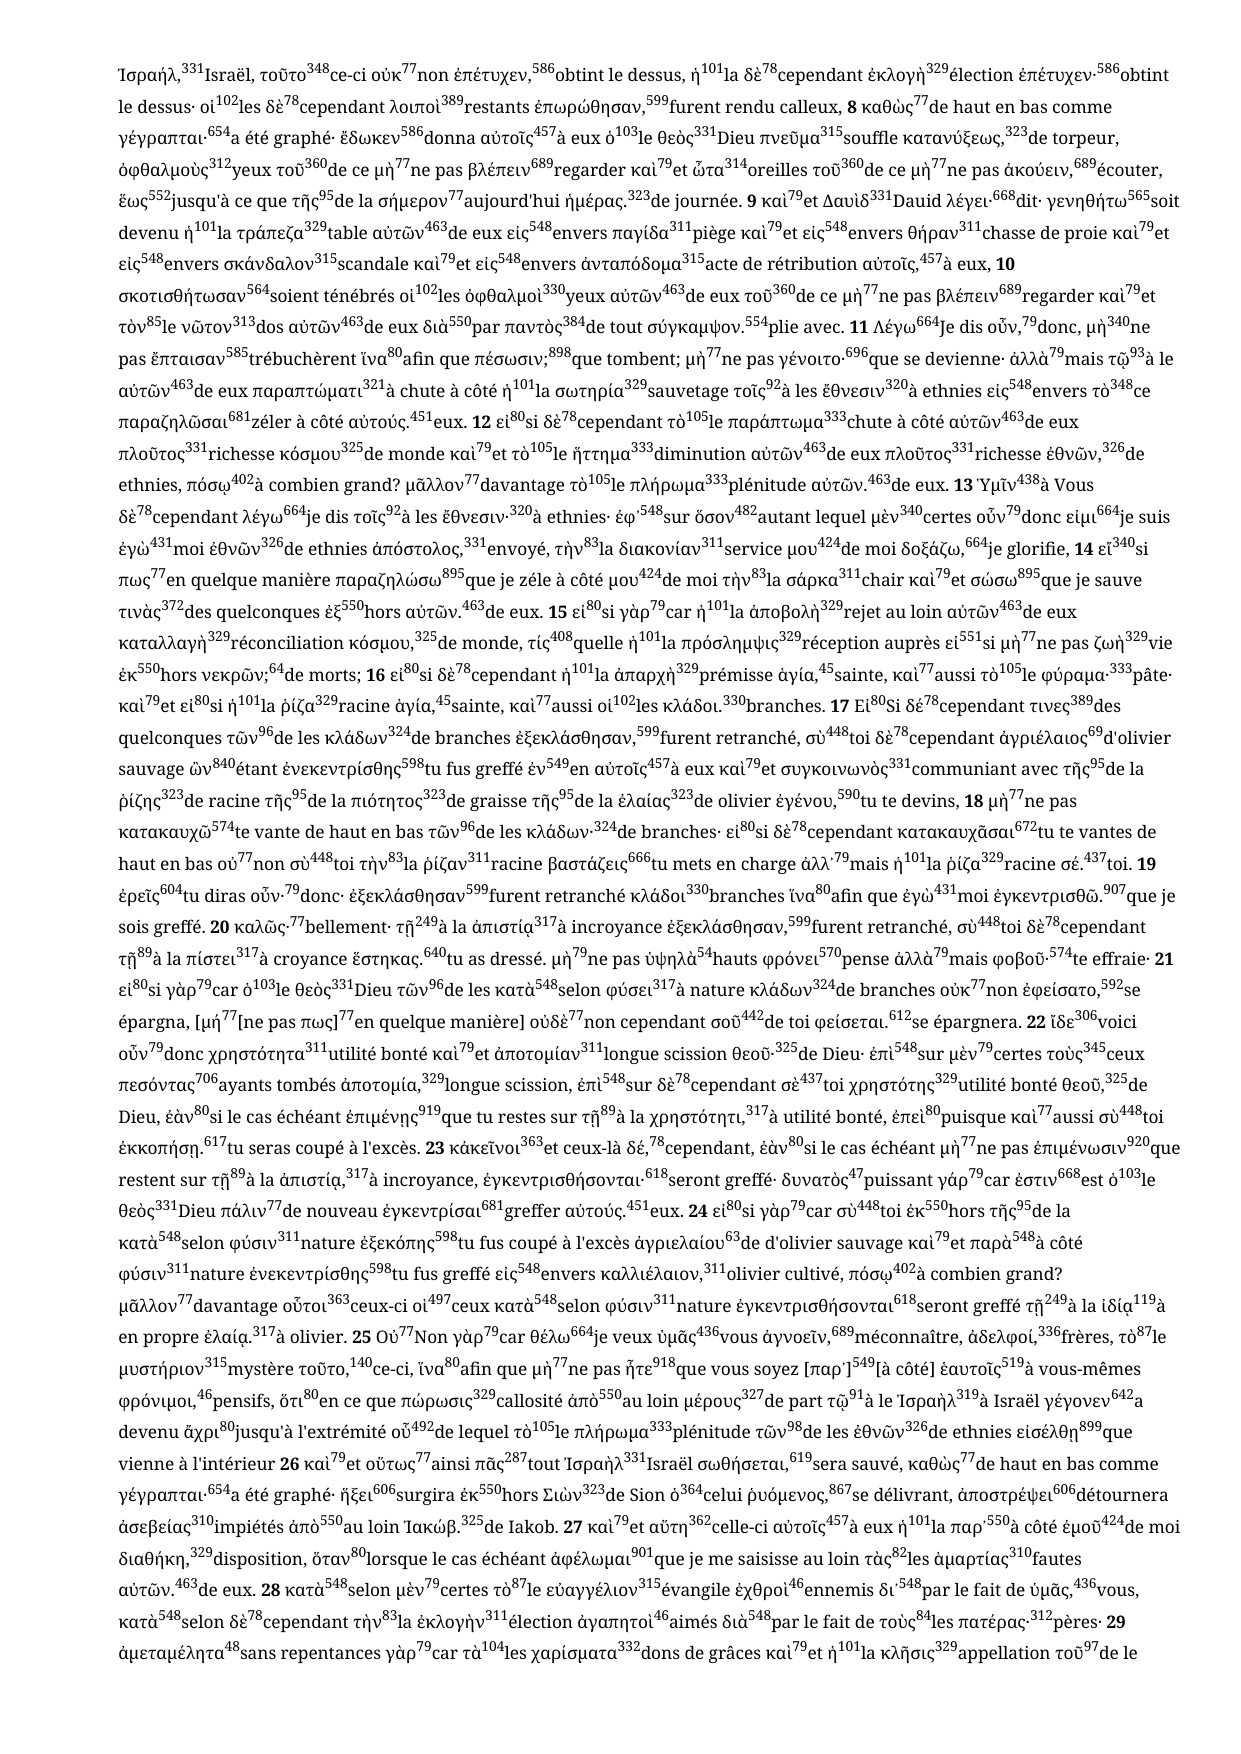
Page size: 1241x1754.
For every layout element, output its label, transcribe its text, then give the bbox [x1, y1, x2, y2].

text 1 Λέγω664Je dis οὖν,79donc, μὴ340ne pas ἀπώσατο592se poussa au loin ὁ103le θεὸς331Dieu τὸν85le λαὸν313peuple αὐτοῦ;464de lui; μὴ77ne pas γένοιτο·696que se devienne· καὶ77aussi γὰρ79car ἐγὼ431moi Ἰσραηλίτης331Israélite εἰμί,664je suis, ἐκ550hors σπέρματος327de semence Ἀβραάμ,325de Abraam, φυλῆς323de tribu Βενιαμίν.325de Benyamin. 2 οὐκ77non ἀπώσατο592se poussa au loin ὁ103le θεὸς331Dieu τὸν85le λαὸν313peuple αὐτοῦ464de lui ὃν480lequel προέγνω.586connut avant. ἢ79ou οὐκ77non οἴδατε639vous avez su ἐν549en Ἠλίᾳ319à Élia τί399quel λέγει668dit ἡ101la γραφή,329graphe, ὡς77comme ἐντυγχάνει668intercède τῷ91à le θεῷ319à Dieu κατὰ550contre τοῦ97de le Ἰσραήλ;325de Israël; 3 κύριε,337Maître, τοὺς84les προφήτας312prophètes σου442de toi ἀπέκτειναν,585tuèrent catégoriquement, τὰ86les θυσιαστήριά314autels des sacrifices σου442de toi κατέσκαψαν,585creusèrent de haut en bas, κἀγὼ431et moi ὑπελείφθην596je fus laissé dessous μόνος390seul καὶ79et ζητοῦσιν667cherchent τὴν83la ψυχήν311âme μου.424de moi. 4 ἀλλὰ79mais τί399quel λέγει668dit αὐτῷ458à lui ὁ103le χρηματισμός;331négociation du besoin; κατέλιπον582je laissai en contrebas ἐμαυτῷ509à moi-même ἑπτακισχιλίους178sept mille ἄνδρας,312hommes, οἵτινες497lesquels des quelconques οὐκ77non ἔκαμψαν585fléchirent γόνυ315genou τῇ350à celle Βάαλ.325de Baal. 5 οὕτως77ainsi οὖν79donc καὶ77aussi ἐν549en τῷ91à le νῦν77maintenant καιρῷ319à moment λεῖμμα333reste κατ᾽548selon ἐκλογὴν311élection χάριτος323de grâce γέγονεν·642a devenu· 6 εἰ80si δὲ78cependant χάριτι,317à grâce, οὐκέτι77non plus ἐξ550hors ἔργων,326de travaux, ἐπεὶ80puisque ἡ101la χάρις329grâce οὐκέτι77non plus γίνεται674se devient χάρις.329grâce. 7 Τί399Quel οὖν;79donc; ὃ482lequel ἐπιζητεῖ668cherche davantage Ἰσραήλ,331Israël, τοῦτο348ce-ci οὐκ77non ἐπέτυχεν,586obtint le dessus, ἡ101la δὲ78cependant ἐκλογὴ329élection ἐπέτυχεν·586obtint le dessus· οἱ102les δὲ78cependant λοιποὶ389restants ἐπωρώθησαν,599furent rendu calleux, 8 καθὼς77de haut en bas comme γέγραπται·654a été graphé· ἔδωκεν586donna αὐτοῖς457à eux ὁ103le θεὸς331Dieu πνεῦμα315souffle κατανύξεως,323de torpeur, ὀφθαλμοὺς312yeux τοῦ360de ce μὴ77ne pas βλέπειν689regarder καὶ79et ὦτα314oreilles τοῦ360de ce μὴ77ne pas ἀκούειν,689écouter, ἕως552jusqu'à ce que τῆς95de la σήμερον77aujourd'hui ἡμέρας.323de journée. 9 καὶ79et Δαυὶδ331Dauid λέγει·668dit· γενηθήτω565soit devenu ἡ101la τράπεζα329table αὐτῶν463de eux εἰς548envers παγίδα311piège καὶ79et εἰς548envers θήραν311chasse de proie καὶ79et εἰς548envers σκάνδαλον315scandale καὶ79et εἰς548envers ἀνταπόδομα315acte de rétribution αὐτοῖς,457à eux, 10 σκοτισθήτωσαν564soient ténébrés οἱ102les ὀφθαλμοὶ330yeux αὐτῶν463de eux τοῦ360de ce μὴ77ne pas βλέπειν689regarder καὶ79et τὸν85le νῶτον313dos αὐτῶν463de eux διὰ550par παντὸς384de tout σύγκαμψον.554plie avec. 11 Λέγω664Je dis οὖν,79donc, μὴ340ne pas ἔπταισαν585trébuchèrent ἵνα80afin que πέσωσιν;898que tombent; μὴ77ne pas γένοιτο·696que se devienne· ἀλλὰ79mais τῷ93à le αὐτῶν463de eux παραπτώματι321à chute à côté ἡ101la σωτηρία329sauvetage τοῖς92à les ἔθνεσιν320à ethnies εἰς548envers τὸ348ce παραζηλῶσαι681zéler à côté αὐτούς.451eux. 12 εἰ80si δὲ78cependant τὸ105le παράπτωμα333chute à côté αὐτῶν463de eux πλοῦτος331richesse κόσμου325de monde καὶ79et τὸ105le ἥττημα333diminution αὐτῶν463de eux πλοῦτος331richesse ἐθνῶν,326de ethnies, πόσῳ402à combien grand? μᾶλλον77davantage τὸ105le πλήρωμα333plénitude αὐτῶν.463de eux. 13 Ὑμῖν438à Vous δὲ78cependant λέγω664je dis τοῖς92à les ἔθνεσιν·320à ethnies· ἐφ᾽548sur ὅσον482autant lequel μὲν340certes οὖν79donc εἰμι664je suis ἐγὼ431moi ἐθνῶν326de ethnies ἀπόστολος,331envoyé, τὴν83la διακονίαν311service μου424de moi δοξάζω,664je glorifie, 14 εἴ340si πως77en quelque manière παραζηλώσω895que je zéle à côté μου424de moi τὴν83la σάρκα311chair καὶ79et σώσω895que je sauve τινὰς372des quelconques ἐξ550hors αὐτῶν.463de eux. 15 εἰ80si γὰρ79car ἡ101la ἀποβολὴ329rejet au loin αὐτῶν463de eux καταλλαγὴ329réconciliation κόσμου,325de monde, τίς408quelle ἡ101la πρόσλημψις329réception auprès εἰ551si μὴ77ne pas ζωὴ329vie ἐκ550hors νεκρῶν;64de morts; 16 εἰ80si δὲ78cependant ἡ101la ἀπαρχὴ329prémisse ἁγία,45sainte, καὶ77aussi τὸ105le φύραμα·333pâte· καὶ79et εἰ80si ἡ101la ῥίζα329racine ἁγία,45sainte, καὶ77aussi οἱ102les κλάδοι.330branches. 17 Εἰ80Si δέ78cependant τινες389des quelconques τῶν96de les κλάδων324de branches ἐξεκλάσθησαν,599furent retranché, σὺ448toi δὲ78cependant ἀγριέλαιος69d'olivier sauvage ὢν840étant ἐνεκεντρίσθης598tu fus greffé ἐν549en αὐτοῖς457à eux καὶ79et συγκοινωνὸς331communiant avec τῆς95de la ῥίζης323de racine τῆς95de la πιότητος323de graisse τῆς95de la ἐλαίας323de olivier ἐγένου,590tu te devins, 18 μὴ77ne pas κατακαυχῶ574te vante de haut en bas τῶν96de les κλάδων·324de branches· εἰ80si δὲ78cependant κατακαυχᾶσαι672tu te vantes de haut en bas οὐ77non σὺ448toi τὴν83la ῥίζαν311racine βαστάζεις666tu mets en charge ἀλλ᾽79mais ἡ101la ῥίζα329racine σέ.437toi. 19 ἐρεῖς604tu diras οὖν·79donc· ἐξεκλάσθησαν599furent retranché κλάδοι330branches ἵνα80afin que ἐγὼ431moi ἐγκεντρισθῶ.907que je sois greffé. 20 καλῶς·77bellement· τῇ249à la ἀπιστίᾳ317à incroyance ἐξεκλάσθησαν,599furent retranché, σὺ448toi δὲ78cependant τῇ89à la πίστει317à croyance ἕστηκας.640tu as dressé. μὴ79ne pas ὑψηλὰ54hauts φρόνει570pense ἀλλὰ79mais φοβοῦ·574te effraie· 21 εἰ80si γὰρ79car ὁ103le θεὸς331Dieu τῶν96de les κατὰ548selon φύσει317à nature κλάδων324de branches οὐκ77non ἐφείσατο,592se épargna, [μή77[ne pas πως]77en quelque manière] οὐδὲ77non cependant σοῦ442de toi φείσεται.612se épargnera. 22 ἴδε306voici οὖν79donc χρηστότητα311utilité bonté καὶ79et ἀποτομίαν311longue scission θεοῦ·325de Dieu· ἐπὶ548sur μὲν79certes τοὺς345ceux πεσόντας706ayants tombés ἀποτομία,329longue scission, ἐπὶ548sur δὲ78cependant σὲ437toi χρηστότης329utilité bonté θεοῦ,325de Dieu, ἐὰν80si le cas échéant ἐπιμένῃς919que tu restes sur τῇ89à la χρηστότητι,317à utilité bonté, ἐπεὶ80puisque καὶ77aussi σὺ448toi ἐκκοπήσῃ.617tu seras coupé à l'excès. 23 κἀκεῖνοι363et ceux-là δέ,78cependant, ἐὰν80si le cas échéant μὴ77ne pas ἐπιμένωσιν920que restent sur τῇ89à la ἀπιστίᾳ,317à incroyance, ἐγκεντρισθήσονται·618seront greffé· δυνατὸς47puissant γάρ79car ἐστιν668est ὁ103le θεὸς331Dieu πάλιν77de nouveau ἐγκεντρίσαι681greffer αὐτούς.451eux. 24 εἰ80si γὰρ79car σὺ448toi ἐκ550hors τῆς95de la κατὰ548selon φύσιν311nature ἐξεκόπης598tu fus coupé à l'excès ἀγριελαίου63de d'olivier sauvage καὶ79et παρὰ548à côté φύσιν311nature ἐνεκεντρίσθης598tu fus greffé εἰς548envers καλλιέλαιον,311olivier cultivé, πόσῳ402à combien grand? μᾶλλον77davantage οὗτοι363ceux-ci οἱ497ceux κατὰ548selon φύσιν311nature ἐγκεντρισθήσονται618seront greffé τῇ249à la ἰδίᾳ119à en propre ἐλαίᾳ.317à olivier. 25 Οὐ77Non γὰρ79car θέλω664je veux ὑμᾶς436vous ἀγνοεῖν,689méconnaître, ἀδελφοί,336frères, τὸ87le μυστήριον315mystère τοῦτο,140ce-ci, ἵνα80afin que μὴ77ne pas ἦτε918que vous soyez [παρ᾽]549[à côté] ἑαυτοῖς519à vous-mêmes φρόνιμοι,46pensifs, ὅτι80en ce que πώρωσις329callosité ἀπὸ550au loin μέρους327de part τῷ91à le Ἰσραὴλ319à Israël γέγονεν642a devenu ἄχρι80jusqu'à l'extrémité οὗ492de lequel τὸ105le πλήρωμα333plénitude τῶν98de les ἐθνῶν326de ethnies εἰσέλθῃ899que vienne à l'intérieur 26 καὶ79et οὕτως77ainsi πᾶς287tout Ἰσραὴλ331Israël σωθήσεται,619sera sauvé, καθὼς77de haut en bas comme γέγραπται·654a été graphé· ἥξει606surgira ἐκ550hors Σιὼν323de Sion ὁ364celui ῥυόμενος,867se délivrant, ἀποστρέψει606détournera ἀσεβείας310impiétés ἀπὸ550au loin Ἰακώβ.325de Iakob. 27 καὶ79et αὕτη362celle-ci αὐτοῖς457à eux ἡ101la παρ᾽550à côté ἐμοῦ424de moi διαθήκη,329disposition, ὅταν80lorsque le cas échéant ἀφέλωμαι901que je me saisisse au loin τὰς82les ἁμαρτίας310fautes αὐτῶν.463de eux. 28 κατὰ548selon μὲν79certes τὸ87le εὐαγγέλιον315évangile ἐχθροὶ46ennemis δι᾽548par le fait de ὑμᾶς,436vous, κατὰ548selon δὲ78cependant τὴν83la ἐκλογὴν311élection ἀγαπητοὶ46aimés διὰ548par le fait de τοὺς84les πατέρας·312pères· 29 ἀμεταμέλητα48sans repentances γὰρ79car τὰ104les χαρίσματα332dons de grâces καὶ79et ἡ101la κλῆσις329appellation τοῦ97de le θεοῦ.325de Dieu. 30 ὥσπερ80comme certes γὰρ79car ὑμεῖς447vous ποτε77à un moment ἠπειθήσατε583vous désobéîtes τῷ91à le θεῷ,319à Dieu, νῦν77maintenant δὲ78cependant ἠλεήθητε597vous fûtes fait miséricorde τῇ89à la τούτων357de ceux-ci ἀπειθείᾳ,317à désobéissance, 31 οὕτως77ainsi καὶ77aussi οὗτοι363ceux-ci νῦν77maintenant ἠπείθησαν585désobéirent τῷ354à ce ὑμετέρῳ236à votre ἐλέει,321à miséricorde, ἵνα80afin que καὶ77aussi αὐτοὶ468eux [νῦν]77[maintenant] ἐλεηθῶσιν.910que soient fait miséricorde. 32 συνέκλεισεν586ferma à clef ensemble γὰρ79car ὁ103le θεὸς331Dieu τοὺς345ceux πάντας268tous εἰς548envers ἀπείθειαν,311désobéissance, ἵνα80afin que τοὺς345ceux πάντας268tous ἐλεήσῃ.899que fasse miséricorde. 33 Ὦ340O βάθος333profondeur πλούτου325de richesse καὶ79et σοφίας323de sagesse καὶ79et γνώσεως323de connaissance θεοῦ·325de Dieu· ὡς77comme ἀνεξεραύνητα48insondables τὰ104les κρίματα332objets de jugements αὐτοῦ464de lui καὶ79et ἀνεξιχνίαστοι44intraçables αἱ100les ὁδοὶ328chemins αὐτοῦ.464de lui. 34 τίς410quel γὰρ79car ἔγνω586connut νοῦν313intellect κυρίου;325de Maître; ἢ79ou τίς410quel σύμβουλος331conseiller αὐτοῦ464de lui ἐγένετο;592se devint; 35 ἢ79ou τίς410quel προέδωκεν586donna avant αὐτῷ,458à lui, καὶ79et ἀνταποδοθήσεται619sera redonné en échange αὐτῷ;458à lui; 36 ὅτι80en ce que ἐξ550hors αὐτοῦ464de lui καὶ79et δι᾽550par αὐτοῦ464de lui καὶ79et εἰς548envers αὐτὸν452lui τὰ365ces πάντα·288tous· αὐτῷ458à lui ἡ101la δόξα329gloire εἰς548envers τοὺς84les αἰῶνας,312ères, ἀμήν.304amen. [118, 59, 1181, 1665]
